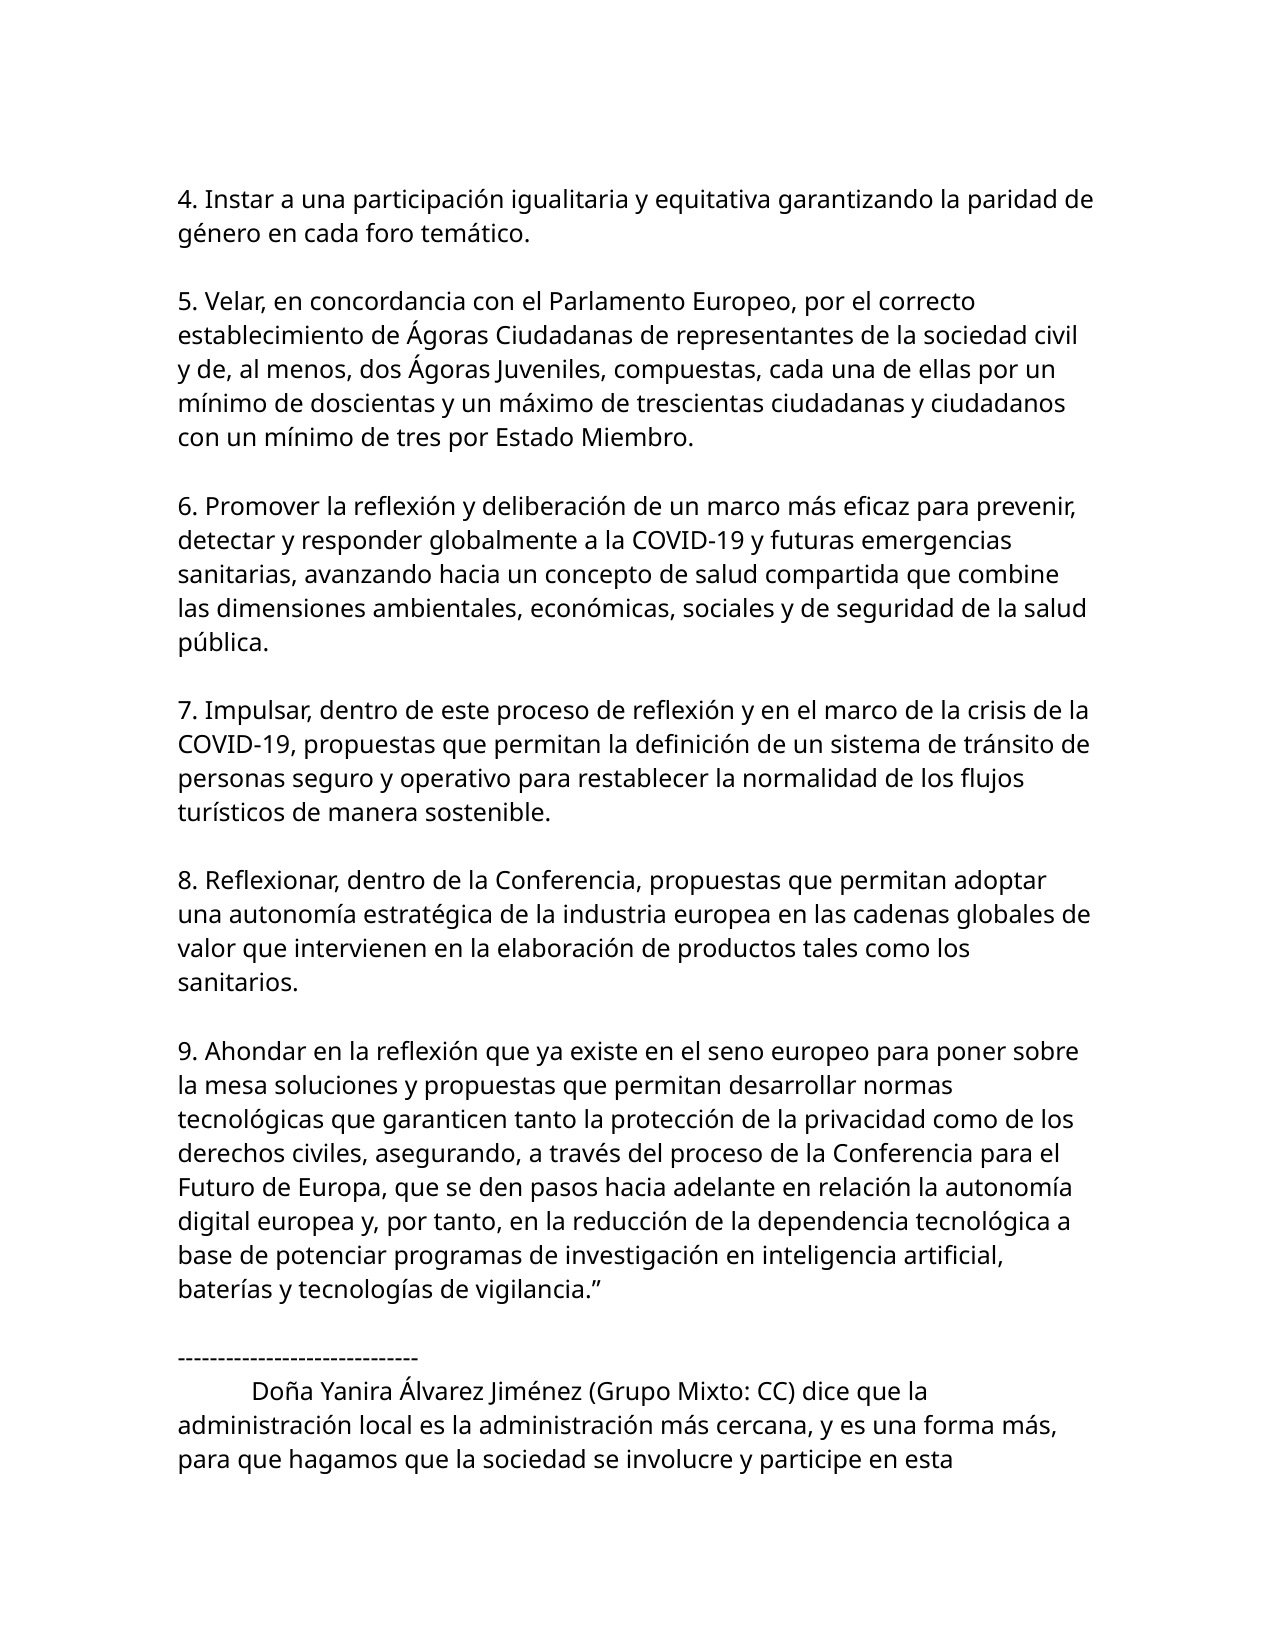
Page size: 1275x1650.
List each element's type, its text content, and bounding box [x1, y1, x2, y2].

text ------------------------------ [177, 1340, 1098, 1374]
text Doña Yanira Álvarez Jiménez (Grupo Mixto: CC) dice que la administración local es la administración más cercana, y es una forma más, para que hagamos que la sociedad se involucre y participe en esta [177, 1374, 1098, 1476]
text 9. Ahondar en la reflexión que ya existe en el seno europeo para poner sobre la mesa soluciones y propuestas que permitan desarrollar normas tecnológicas que garanticen tanto la protección de la privacidad como de los derechos civiles, asegurando, a través del proceso de la Conferencia para el Futuro de Europa, que se den pasos hacia adelante en relación la autonomía digital europea y, por tanto, en la reducción de la dependencia tecnológica a base de potenciar programas de investigación en inteligencia artificial, baterías y tecnologías de vigilancia.” [177, 1033, 1098, 1306]
text 6. Promover la reflexión y deliberación de un marco más eficaz para prevenir, detectar y responder globalmente a la COVID-19 y futuras emergencias sanitarias, avanzando hacia un concepto de salud compartida que combine las dimensiones ambientales, económicas, sociales y de seguridad de la salud pública. [177, 488, 1098, 658]
text 4. Instar a una participación igualitaria y equitativa garantizando la paridad de género en cada foro temático. [177, 182, 1098, 250]
text 5. Velar, en concordancia con el Parlamento Europeo, por el correcto establecimiento de Ágoras Ciudadanas de representantes de la sociedad civil y de, al menos, dos Ágoras Juveniles, compuestas, cada una de ellas por un mínimo de doscientas y un máximo de trescientas ciudadanas y ciudadanos con un mínimo de tres por Estado Miembro. [177, 284, 1098, 454]
text 8. Reflexionar, dentro de la Conferencia, propuestas que permitan adoptar una autonomía estratégica de la industria europea en las cadenas globales de valor que intervienen en la elaboración de productos tales como los sanitarios. [177, 863, 1098, 999]
text 7. Impulsar, dentro de este proceso de reflexión y en el marco de la crisis de la COVID-19, propuestas que permitan la definición de un sistema de tránsito de personas seguro y operativo para restablecer la normalidad de los flujos turísticos de manera sostenible. [177, 693, 1098, 829]
